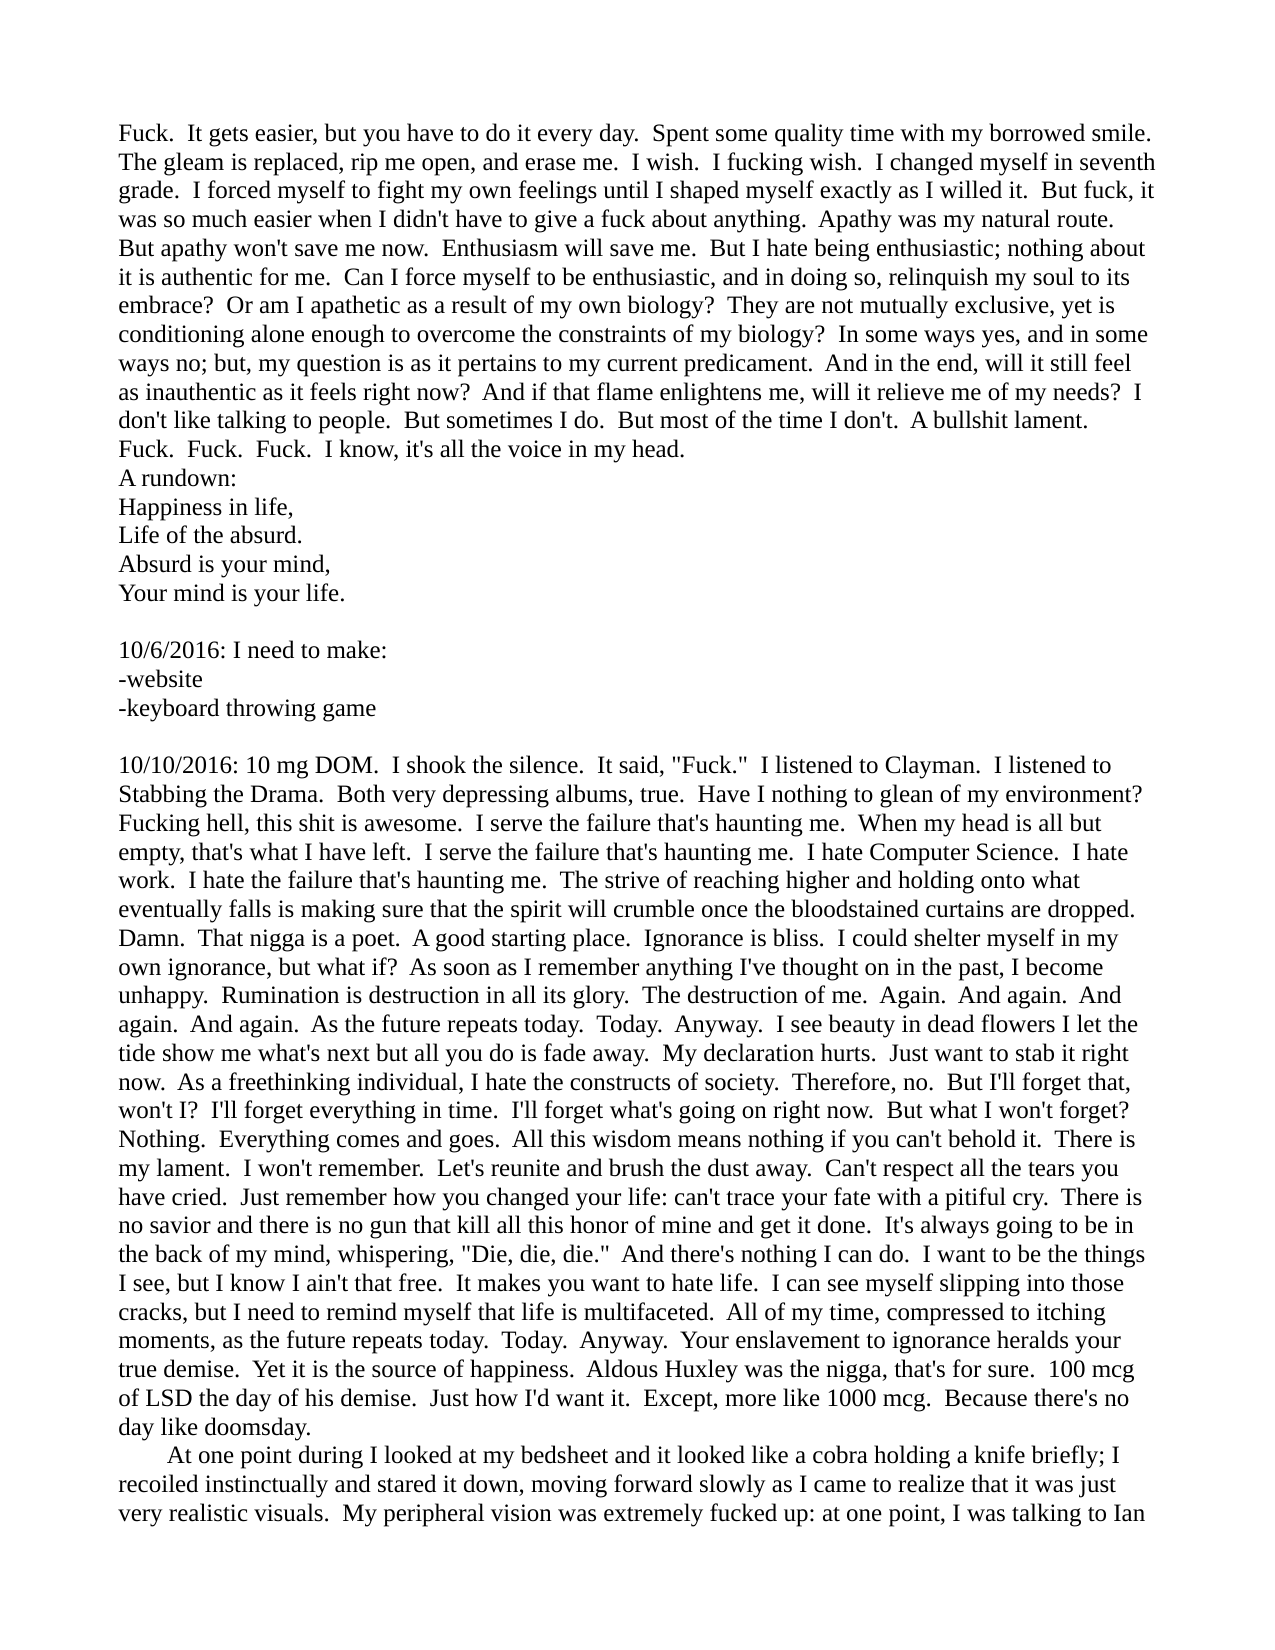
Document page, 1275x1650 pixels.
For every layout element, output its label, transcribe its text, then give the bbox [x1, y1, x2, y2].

text Happiness in life, [118, 492, 1157, 521]
text 10/6/2016: I need to make: [118, 636, 1157, 664]
text 10/10/2016: 10 mg DOM. I shook the silence. It said, "Fuck." I listened to Clayman. I listened to Stabbing the Drama. Both very depressing albums, true. Have I nothing to glean of my environment? Fucking hell, this shit is awesome. I serve the failure that's haunting me. When my head is all but empty, that's what I have left. I serve the failure that's haunting me. I hate Computer Science. I hate work. I hate the failure that's haunting me. The strive of reaching higher and holding onto what eventually falls is making sure that the spirit will crumble once the bloodstained curtains are dropped. Damn. That nigga is a poet. A good starting place. Ignorance is bliss. I could shelter myself in my own ignorance, but what if? As soon as I remember anything I've thought on in the past, I become unhappy. Rumination is destruction in all its glory. The destruction of me. Again. And again. And again. And again. As the future repeats today. Today. Anyway. I see beauty in dead flowers I let the tide show me what's next but all you do is fade away. My declaration hurts. Just want to stab it right now. As a freethinking individual, I hate the constructs of society. Therefore, no. But I'll forget that, won't I? I'll forget everything in time. I'll forget what's going on right now. But what I won't forget? Nothing. Everything comes and goes. All this wisdom means nothing if you can't behold it. There is my lament. I won't remember. Let's reunite and brush the dust away. Can't respect all the tears you have cried. Just remember how you changed your life: can't trace your fate with a pitiful cry. There is no savior and there is no gun that kill all this honor of mine and get it done. It's always going to be in the back of my mind, whispering, "Die, die, die." And there's nothing I can do. I want to be the things I see, but I know I ain't that free. It makes you want to hate life. I can see myself slipping into those cracks, but I need to remind myself that life is multifaceted. All of my time, compressed to itching moments, as the future repeats today. Today. Anyway. Your enslavement to ignorance heralds your true demise. Yet it is the source of happiness. Aldous Huxley was the nigga, that's for sure. 100 mcg of LSD the day of his demise. Just how I'd want it. Except, more like 1000 mcg. Because there's no day like doomsday. [118, 751, 1157, 1441]
text At one point during I looked at my bedsheet and it looked like a cobra holding a knife briefly; I recoiled instinctually and stared it down, moving forward slowly as I came to realize that it was just very realistic visuals. My peripheral vision was extremely fucked up: at one point, I was talking to Ian [118, 1441, 1157, 1527]
text -keyboard throwing game [118, 693, 1157, 722]
text Absurd is your mind, [118, 549, 1157, 578]
text Life of the absurd. [118, 521, 1157, 549]
text A rundown: [118, 463, 1157, 492]
text -website [118, 664, 1157, 693]
text Your mind is your life. [118, 578, 1157, 607]
text Fuck. It gets easier, but you have to do it every day. Spent some quality time with my borrowed smile. The gleam is replaced, rip me open, and erase me. I wish. I fucking wish. I changed myself in seventh grade. I forced myself to fight my own feelings until I shaped myself exactly as I willed it. But fuck, it was so much easier when I didn't have to give a fuck about anything. Apathy was my natural route. But apathy won't save me now. Enthusiasm will save me. But I hate being enthusiastic; nothing about it is authentic for me. Can I force myself to be enthusiastic, and in doing so, relinquish my soul to its embrace? Or am I apathetic as a result of my own biology? They are not mutually exclusive, yet is conditioning alone enough to overcome the constraints of my biology? In some ways yes, and in some ways no; but, my question is as it pertains to my current predicament. And in the end, will it still feel as inauthentic as it feels right now? And if that flame enlightens me, will it relieve me of my needs? I don't like talking to people. But sometimes I do. But most of the time I don't. A bullshit lament. Fuck. Fuck. Fuck. I know, it's all the voice in my head. [118, 118, 1157, 463]
